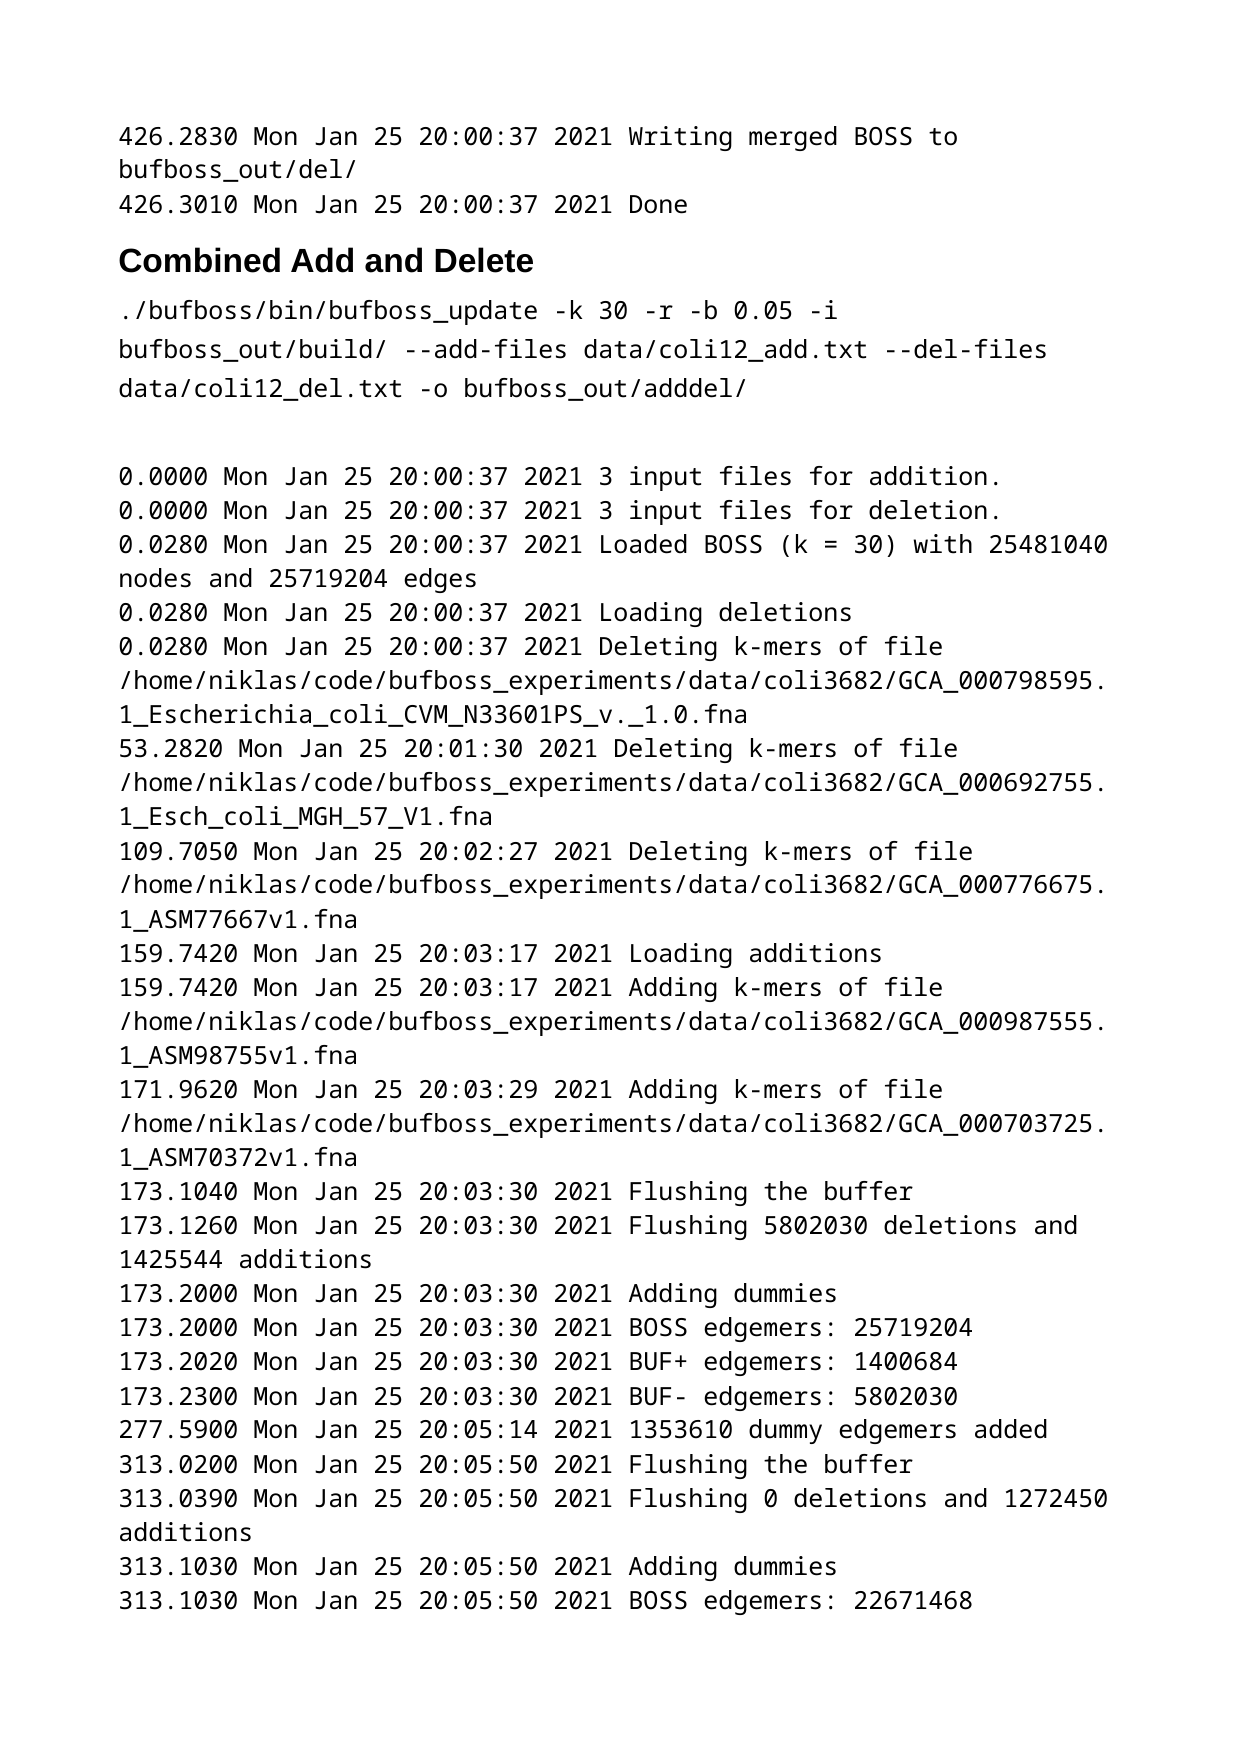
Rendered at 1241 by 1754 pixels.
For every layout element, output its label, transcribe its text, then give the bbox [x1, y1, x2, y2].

text 313.0390 Mon Jan 25 20:05:50 2021 Flushing 0 deletions and 1272450 additions [118, 1480, 1122, 1548]
text 173.1260 Mon Jan 25 20:03:30 2021 Flushing 5802030 deletions and 1425544 additions [118, 1208, 1122, 1276]
text ./bufboss/bin/bufboss_update -k 30 -r -b 0.05 -i bufboss_out/build/ --add-files data/coli12_add.txt --del-files data/coli12_del.txt -o bufboss_out/adddel/ [118, 292, 1122, 405]
text 159.7420 Mon Jan 25 20:03:17 2021 Loading additions [118, 935, 1122, 969]
text 0.0000 Mon Jan 25 20:00:37 2021 3 input files for addition. [118, 424, 1122, 492]
subtitle Combined Add and Delete [118, 241, 1122, 280]
text 173.2000 Mon Jan 25 20:03:30 2021 BOSS edgemers: 25719204 [118, 1310, 1122, 1344]
text 171.9620 Mon Jan 25 20:03:29 2021 Adding k-mers of file /home/niklas/code/bufboss_experiments/data/coli3682/GCA_000703725.1_ASM70372v1.fna [118, 1072, 1122, 1174]
text 313.1030 Mon Jan 25 20:05:50 2021 BOSS edgemers: 22671468 [118, 1582, 1122, 1617]
text 0.0280 Mon Jan 25 20:00:37 2021 Loading deletions [118, 595, 1122, 629]
text 173.2020 Mon Jan 25 20:03:30 2021 BUF+ edgemers: 1400684 [118, 1344, 1122, 1378]
text 426.3010 Mon Jan 25 20:00:37 2021 Done [118, 186, 1122, 220]
text 0.0280 Mon Jan 25 20:00:37 2021 Loaded BOSS (k = 30) with 25481040 nodes and 25719204 edges [118, 527, 1122, 595]
text 0.0000 Mon Jan 25 20:00:37 2021 3 input files for deletion. [118, 492, 1122, 527]
text 53.2820 Mon Jan 25 20:01:30 2021 Deleting k-mers of file /home/niklas/code/bufboss_experiments/data/coli3682/GCA_000692755.1_Esch_coli_MGH_57_V1.fna [118, 731, 1122, 833]
text 277.5900 Mon Jan 25 20:05:14 2021 1353610 dummy edgemers added [118, 1412, 1122, 1446]
text 109.7050 Mon Jan 25 20:02:27 2021 Deleting k-mers of file /home/niklas/code/bufboss_experiments/data/coli3682/GCA_000776675.1_ASM77667v1.fna [118, 833, 1122, 935]
text 173.1040 Mon Jan 25 20:03:30 2021 Flushing the buffer [118, 1174, 1122, 1208]
text 313.1030 Mon Jan 25 20:05:50 2021 Adding dummies [118, 1548, 1122, 1582]
text 313.0200 Mon Jan 25 20:05:50 2021 Flushing the buffer [118, 1446, 1122, 1480]
text 426.2830 Mon Jan 25 20:00:37 2021 Writing merged BOSS to bufboss_out/del/ [118, 118, 1122, 186]
text 0.0280 Mon Jan 25 20:00:37 2021 Deleting k-mers of file /home/niklas/code/bufboss_experiments/data/coli3682/GCA_000798595.1_Escherichia_coli_CVM_N33601PS_v._1.0.fna [118, 629, 1122, 731]
text 159.7420 Mon Jan 25 20:03:17 2021 Adding k-mers of file /home/niklas/code/bufboss_experiments/data/coli3682/GCA_000987555.1_ASM98755v1.fna [118, 969, 1122, 1072]
text 173.2000 Mon Jan 25 20:03:30 2021 Adding dummies [118, 1276, 1122, 1310]
text 173.2300 Mon Jan 25 20:03:30 2021 BUF- edgemers: 5802030 [118, 1378, 1122, 1412]
